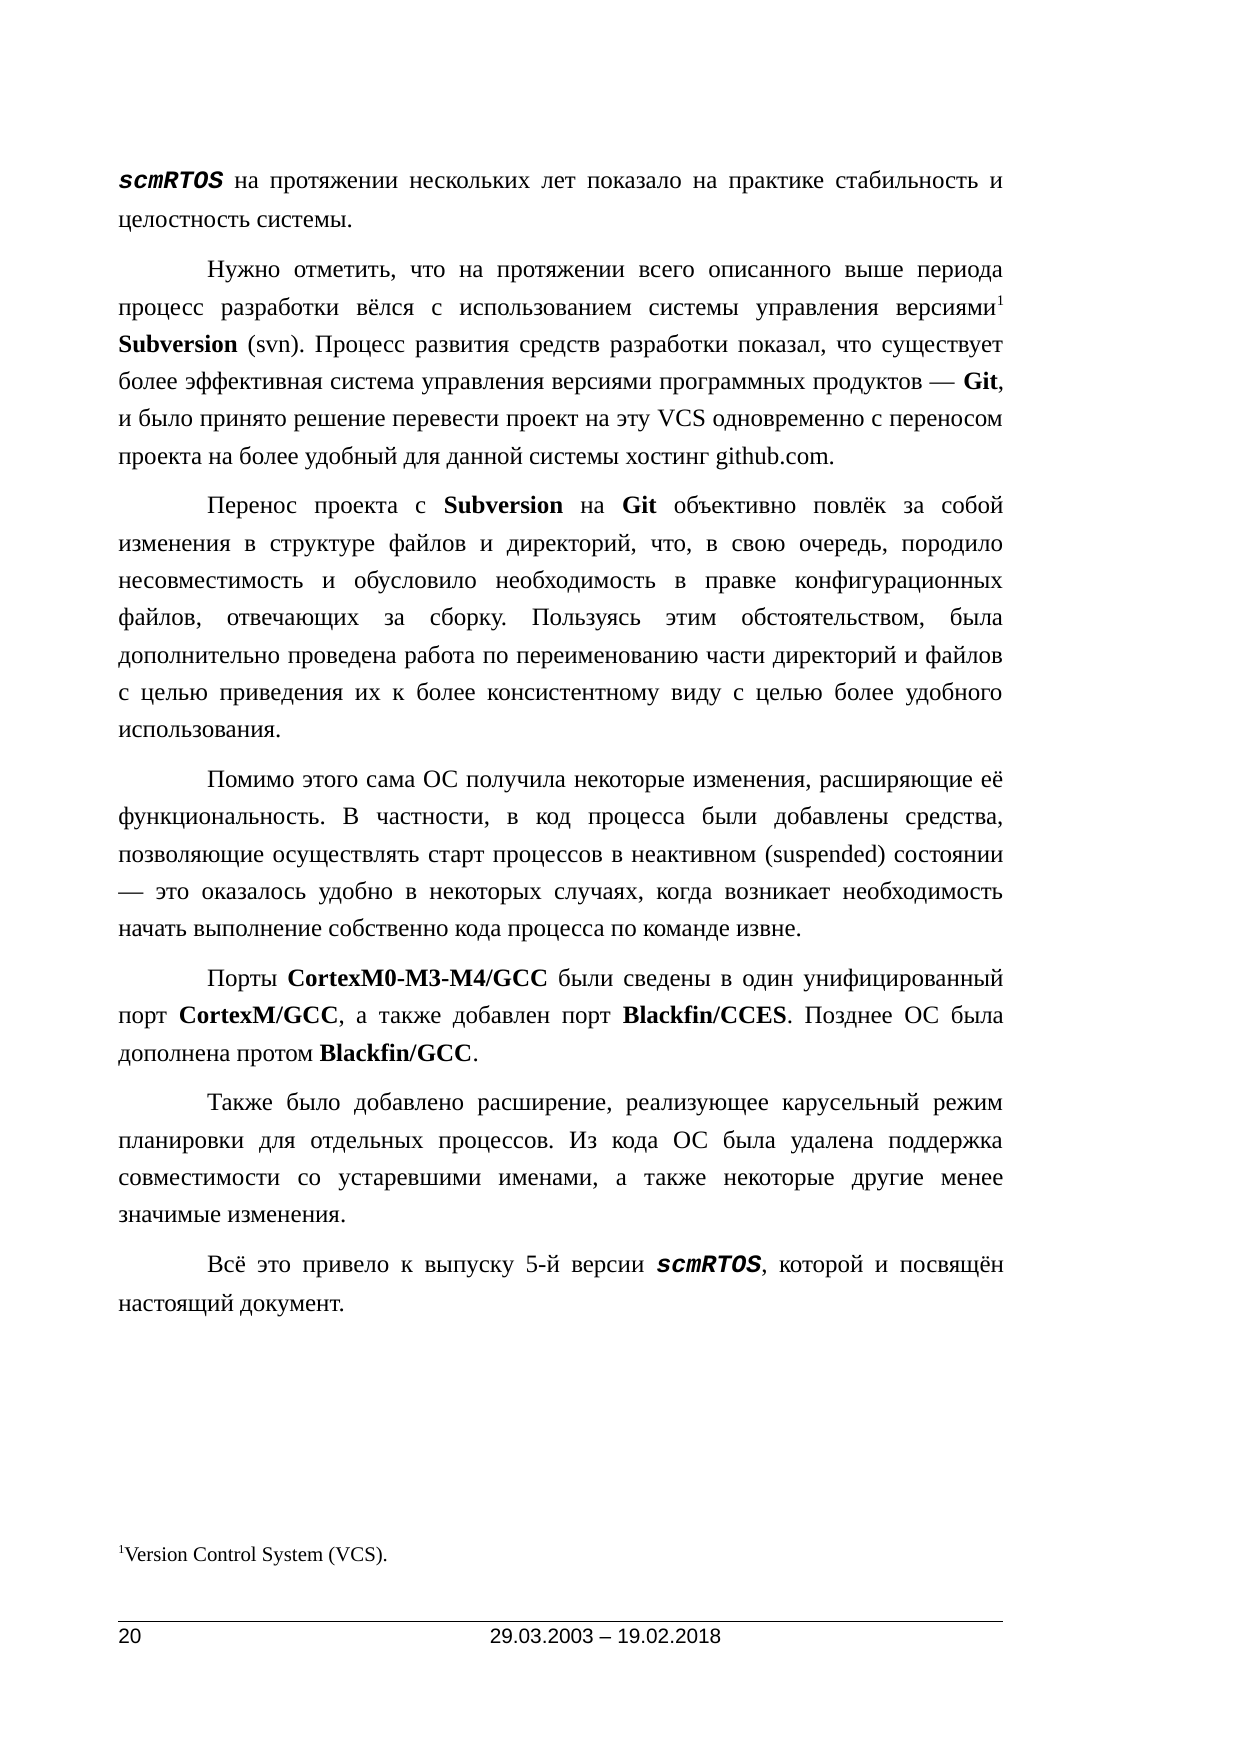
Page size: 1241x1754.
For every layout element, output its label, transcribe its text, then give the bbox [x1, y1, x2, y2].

text Нужно отметить, что на протяжении всего описанного выше периода процесс разработки вёлся с использованием системы управления версиями Subversion (svn). Процесс развития средств разработки показал, что существует более эффективная система управления версиями программных продуктов — Git, и было принято решение перевести проект на эту VCS одновременно с переносом проекта на более удобный для данной системы хостинг github.com. [118, 254, 1004, 469]
text Version Control System (VCS). [118, 1542, 1004, 1566]
text scmRTOS на протяжении нескольких лет показало на практике стабильность и целостность системы. [118, 165, 1004, 233]
text Также было добавлено расширение, реализующее карусельный режим планировки для отдельных процессов. Из кода ОС была удалена поддержка совместимости со устаревшими именами, а также некоторые другие менее значимые изменения. [118, 1087, 1004, 1228]
text Всё это привело к выпуску 5-й версии scmRTOS, которой и посвящён настоящий документ. [118, 1249, 1004, 1317]
text Порты CortexM0-M3-M4/GCC были сведены в один унифицированный порт CortexM/GCC, а также добавлен порт Blackfin/CCES. Позднее ОС была дополнена протом Blackfin/GCC. [118, 963, 1004, 1066]
text Перенос проекта с Subversion на Git объективно повлёк за собой изменения в структуре файлов и директорий, что, в свою очередь, породило несовместимость и обусловило необходимость в правке конфигурационных файлов, отвечающих за сборку. Пользуясь этим обстоятельством, была дополнительно проведена работа по переименованию части директорий и файлов с целью приведения их к более консистентному виду с целью более удобного использования. [118, 491, 1004, 743]
text Помимо этого сама ОС получила некоторые изменения, расширяющие её функциональность. В частности, в код процесса были добавлены средства, позволяющие осуществлять старт процессов в неактивном (suspended) состоянии — это оказалось удобно в некоторых случаях, когда возникает необходимость начать выполнение собственно кода процесса по команде извне. [118, 764, 1004, 942]
